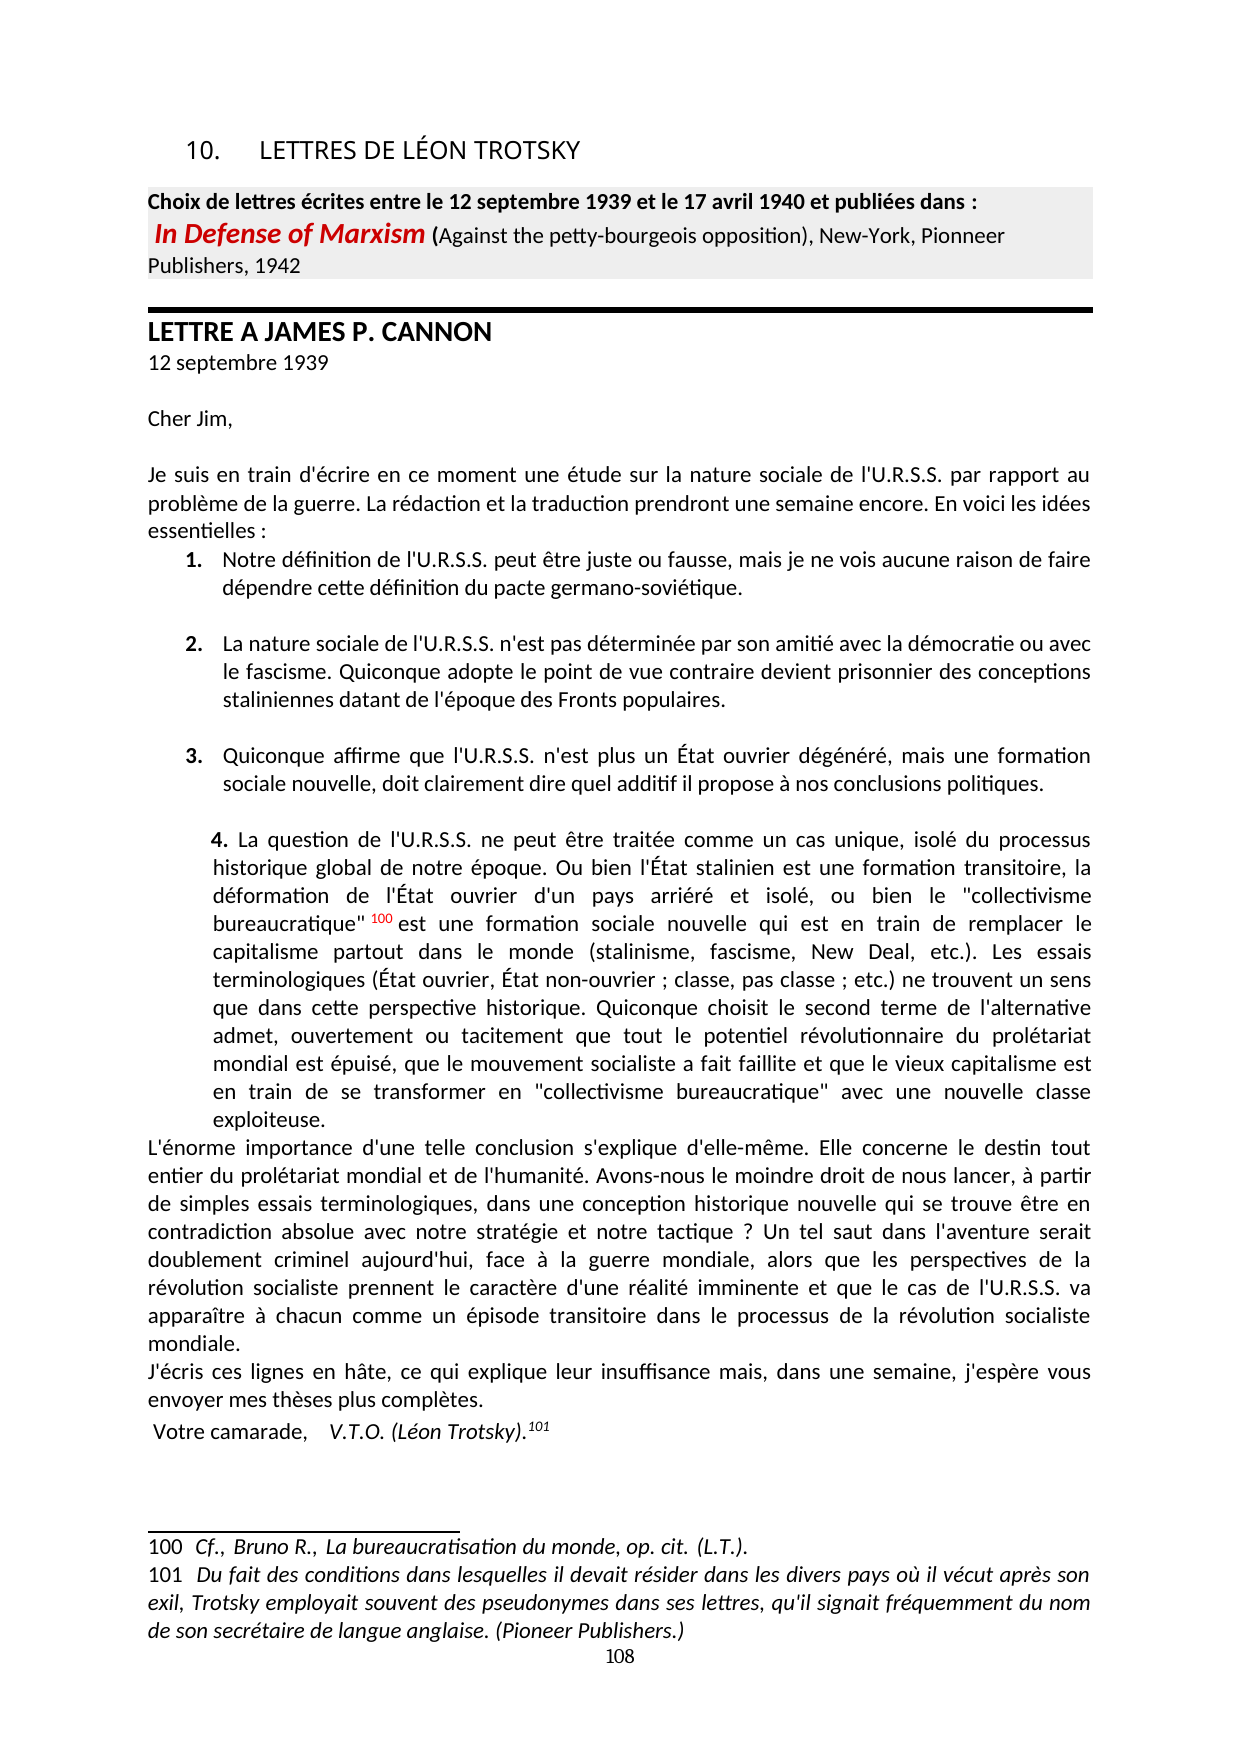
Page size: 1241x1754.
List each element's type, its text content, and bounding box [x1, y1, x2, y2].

subtitle LETTRES DE LÉON TROTSKY [185, 133, 1093, 167]
text 12 septembre 1939 [148, 348, 1093, 377]
list La nature sociale de l'U.R.S.S. n'est pas déterminée par son amitié avec la démocratie ou avec le fascisme. Quiconque adopte le point de vue contraire devient prisonnier des conceptions staliniennes datant de l'époque des Fronts populaires. [185, 629, 1093, 713]
text Votre camarade, V.T.O. (Léon Trotsky). [148, 1417, 1093, 1446]
list Quiconque affirme que l'U.R.S.S. n'est plus un État ouvrier dégénéré, mais une formation sociale nouvelle, doit clairement dire quel additif il propose à nos conclusions politiques. [185, 741, 1093, 797]
text Cher Jim, [148, 404, 1093, 433]
text L'énorme importance d'une telle conclusion s'explique d'elle-même. Elle concerne le destin tout entier du prolétariat mondial et de l'humanité. Avons-nous le moindre droit de nous lancer, à partir de simples essais terminologiques, dans une conception historique nouvelle qui se trouve être en contradiction absolue avec notre stratégie et notre tactique ? Un tel saut dans l'aventure serait doublement criminel aujourd'hui, face à la guerre mondiale, alors que les perspectives de la révolution socialiste prennent le caractère d'une réalité imminente et que le cas de l'U.R.S.S. va apparaître à chacun comme un épisode transitoire dans le processus de la révolution socialiste mondiale. [148, 1133, 1093, 1357]
text 4. La question de l'U.R.S.S. ne peut être traitée comme un cas unique, isolé du processus historique global de notre époque. Ou bien l'État stalinien est une formation transitoire, la déformation de l'État ouvrier d'un pays arriéré et isolé, ou bien le "collectivisme bureaucratique" est une formation sociale nouvelle qui est en train de remplacer le capitalisme partout dans le monde (stalinisme, fascisme, New Deal, etc.). Les essais terminologiques (État ouvrier, État non-ouvrier ; classe, pas classe ; etc.) ne trouvent un sens que dans cette perspective historique. Quiconque choisit le second terme de l'alternative admet, ouvertement ou tacitement que tout le potentiel révolutionnaire du prolétariat mondial est épuisé, que le mouvement socialiste a fait faillite et que le vieux capitalisme est en train de se transformer en "collectivisme bureaucratique" avec une nouvelle classe exploiteuse. [148, 825, 1093, 1133]
text Je suis en train d'écrire en ce moment une étude sur la nature sociale de l'U.R.S.S. par rapport au problème de la guerre. La rédaction et la traduction prendront une semaine encore. En voici les idées essentielles : [148, 461, 1093, 545]
list Notre définition de l'U.R.S.S. peut être juste ou fausse, mais je ne vois aucune raison de faire dépendre cette définition du pacte germano-soviétique. [185, 545, 1093, 601]
text Du fait des conditions dans lesquelles il devait résider dans les divers pays où il vécut après son exil, Trotsky employait souvent des pseudonymes dans ses lettres, qu'il signait fréquemment du nom de son secrétaire de langue anglaise. (Pioneer Publishers.) [148, 1560, 1093, 1644]
text Cf., Bruno R., La bureaucratisation du monde, op. cit. (L.T.). [148, 1532, 1093, 1560]
text LETTRE A JAMES P. CANNON [148, 313, 1093, 348]
text In Defense of Marxism (Against the petty-bourgeois opposition), New-York, Pionneer Publishers, 1942 [148, 215, 1093, 279]
text Choix de lettres écrites entre le 12 septembre 1939 et le 17 avril 1940 et publiées dans : [148, 187, 1093, 215]
text J'écris ces lignes en hâte, ce qui explique leur insuffisance mais, dans une semaine, j'espère vous envoyer mes thèses plus complètes. [148, 1357, 1093, 1413]
